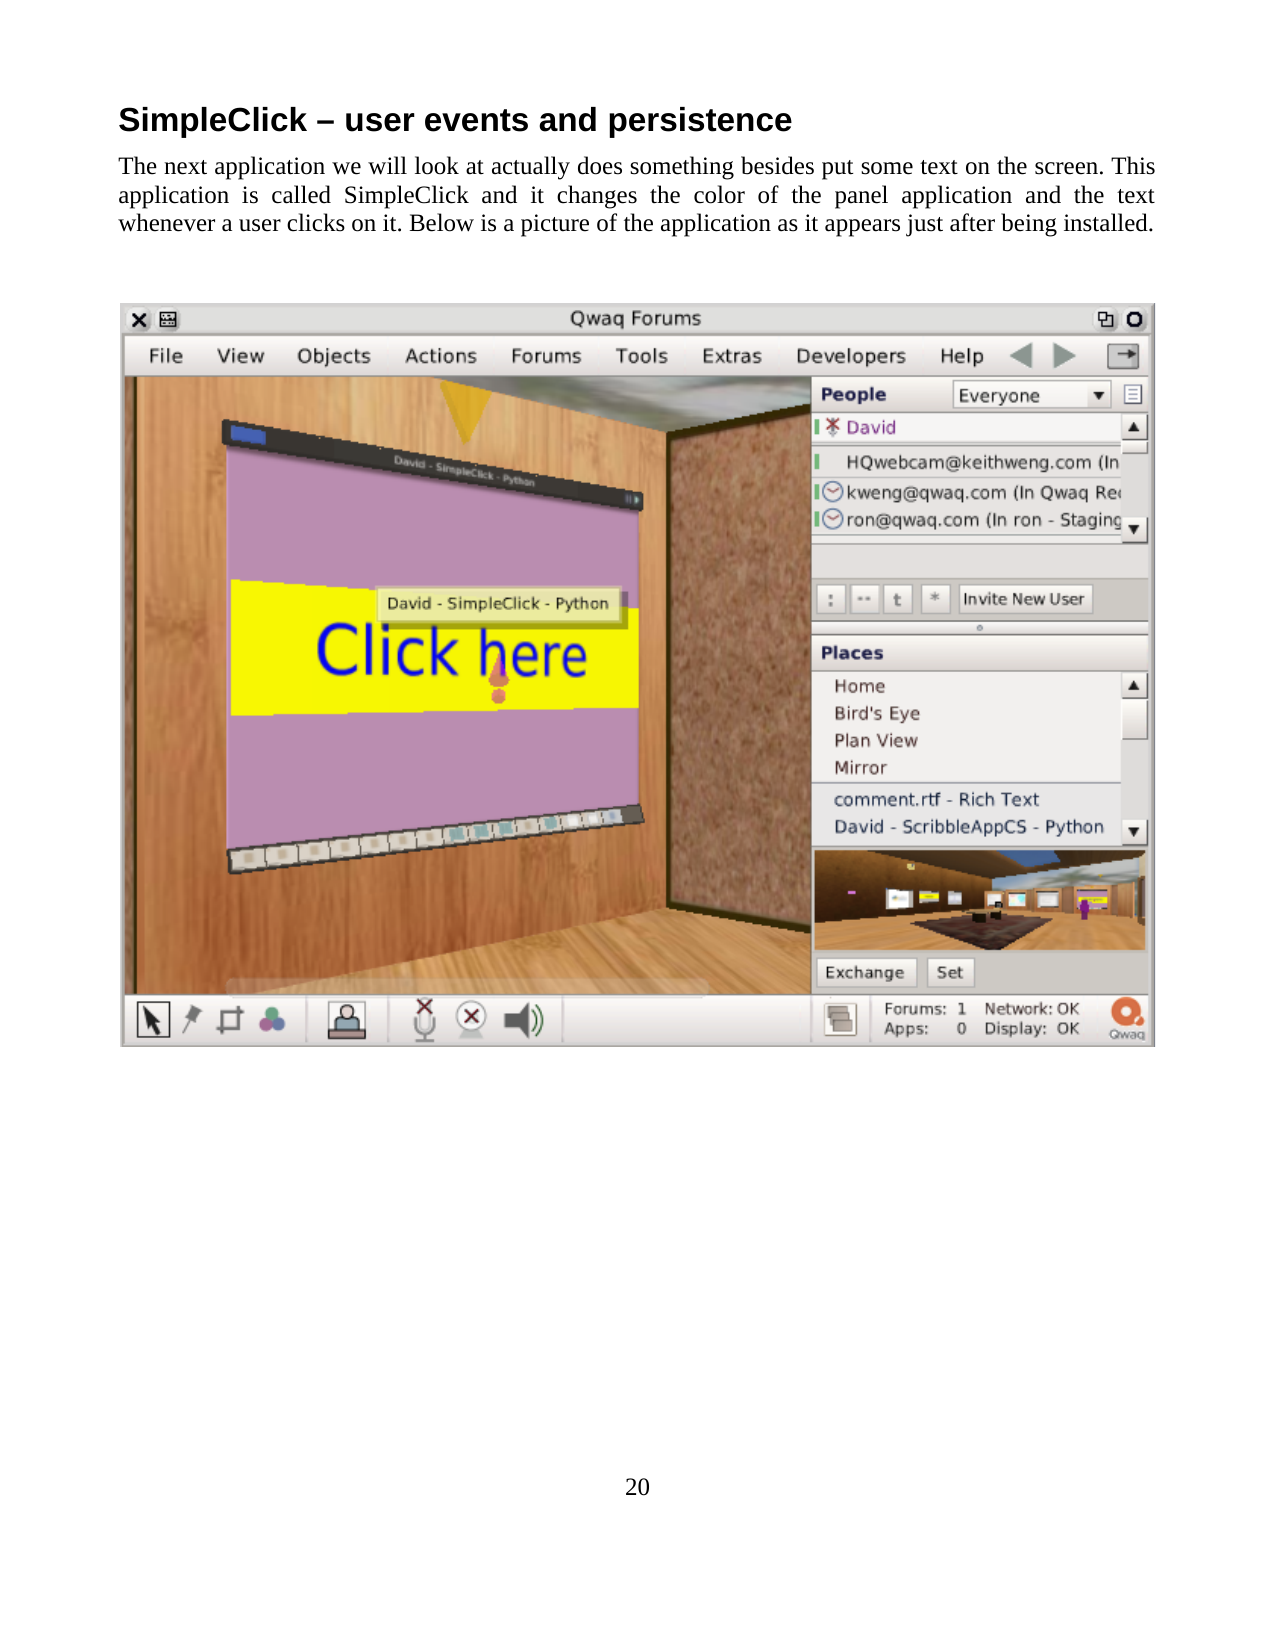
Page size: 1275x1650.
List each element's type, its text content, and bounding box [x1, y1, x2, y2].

subtitle SimpleClick – user events and persistence [118, 100, 1157, 138]
text The next application we will look at actually does something besides put some text on the screen. This application is called SimpleClick and it changes the color of the panel application and the text whenever a user clicks on it. Below is a picture of the application as it appears just after being installed. [118, 151, 1157, 237]
